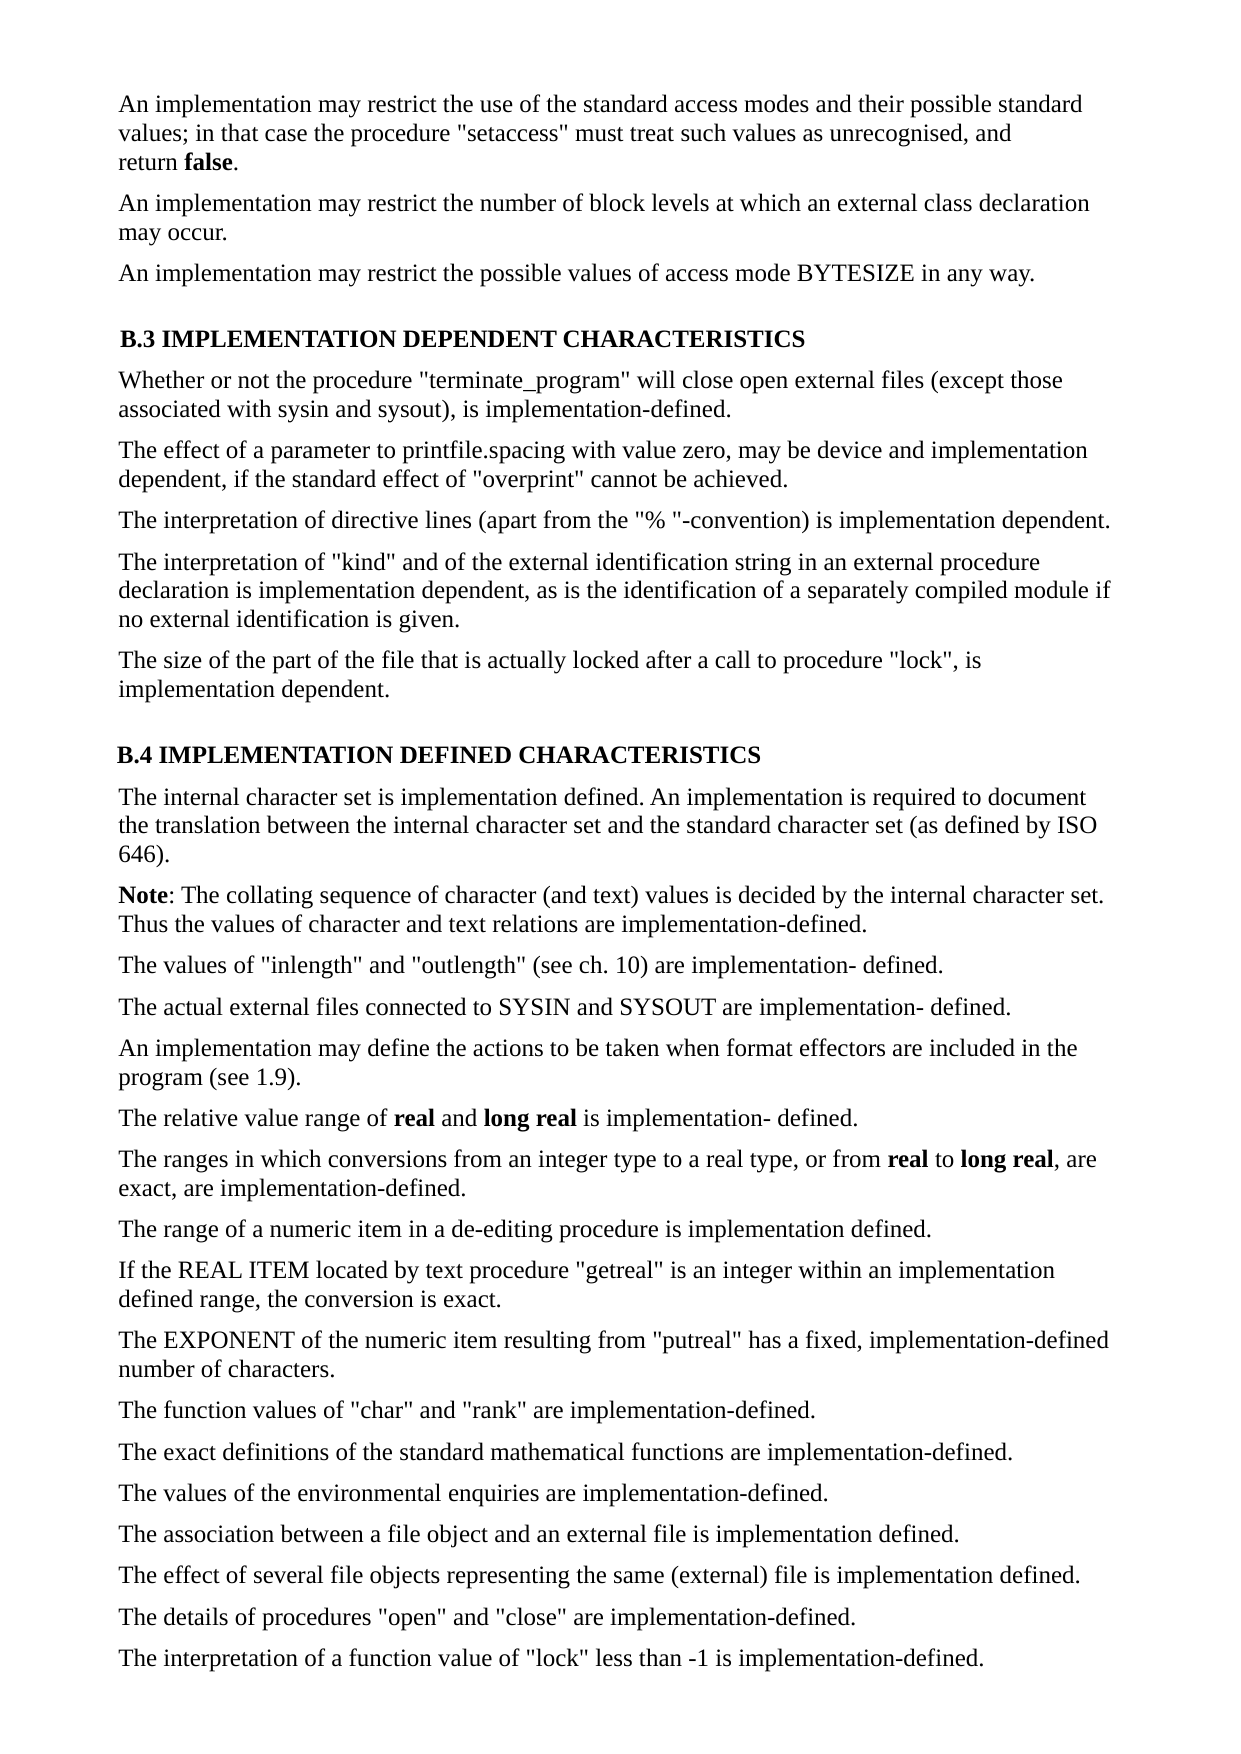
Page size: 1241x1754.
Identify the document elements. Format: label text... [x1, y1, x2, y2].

text The interpretation of a function value of "lock" less than -1 is implementation-defined. [118, 1643, 1122, 1672]
text An implementation may restrict the possible values of access mode BYTESIZE in any way. [118, 258, 1122, 287]
text If the REAL ITEM located by text procedure "getreal" is an integer within an implementation defined range, the conversion is exact. [118, 1255, 1122, 1313]
text The ranges in which conversions from an integer type to a real type, or from real to long real, are exact, are implementation-defined. [118, 1144, 1122, 1202]
text The actual external files connected to SYSIN and SYSOUT are implementation- defined. [118, 992, 1122, 1020]
text The details of procedures "open" and "close" are implementation-defined. [118, 1602, 1122, 1630]
text The values of "inlength" and "outlength" (see ch. 10) are implementation- defined. [118, 950, 1122, 979]
text The interpretation of directive lines (apart from the "% "-convention) is implementation dependent. [118, 505, 1122, 534]
text The relative value range of real and long real is implementation- defined. [118, 1103, 1122, 1132]
text The size of the part of the file that is actually locked after a call to procedure "lock", is implementation dependent. [118, 645, 1122, 703]
text An implementation may restrict the use of the standard access modes and their possible standard values; in that case the procedure "setaccess" must treat such values as unrecognised, and return false. [118, 89, 1122, 175]
text The values of the environmental enquiries are implementation-defined. [118, 1478, 1122, 1507]
subtitle B.3 IMPLEMENTATION DEPENDENT CHARACTERISTICS [120, 324, 1122, 353]
text The interpretation of "kind" and of the external identification string in an external procedure declaration is implementation dependent, as is the identification of a separately compiled module if no external identification is given. [118, 547, 1122, 633]
text The association between a file object and an external file is implementation defined. [118, 1519, 1122, 1548]
text Note: The collating sequence of character (and text) values is decided by the internal character set. Thus the values of character and text relations are implementation-defined. [118, 880, 1122, 938]
text The range of a numeric item in a de-editing procedure is implementation defined. [118, 1214, 1122, 1243]
text An implementation may define the actions to be taken when format effectors are included in the program (see 1.9). [118, 1033, 1122, 1090]
text The internal character set is implementation defined. An implementation is required to document the translation between the internal character set and the standard character set (as defined by ISO 646). [118, 782, 1122, 868]
text The effect of several file objects representing the same (external) file is implementation defined. [118, 1560, 1122, 1589]
text The exact definitions of the standard mathematical functions are implementation-defined. [118, 1437, 1122, 1465]
text Whether or not the procedure "terminate_program" will close open external files (except those associated with sysin and sysout), is implementation-defined. [118, 365, 1122, 423]
text The function values of "char" and "rank" are implementation-defined. [118, 1395, 1122, 1424]
text The effect of a parameter to printfile.spacing with value zero, may be device and implementation dependent, if the standard effect of "overprint" cannot be achieved. [118, 435, 1122, 493]
text An implementation may restrict the number of block levels at which an external class declaration may occur. [118, 188, 1122, 245]
subtitle B.4 IMPLEMENTATION DEFINED CHARACTERISTICS [117, 740, 1122, 769]
text The EXPONENT of the numeric item resulting from "putreal" has a fixed, implementation-defined number of characters. [118, 1325, 1122, 1383]
